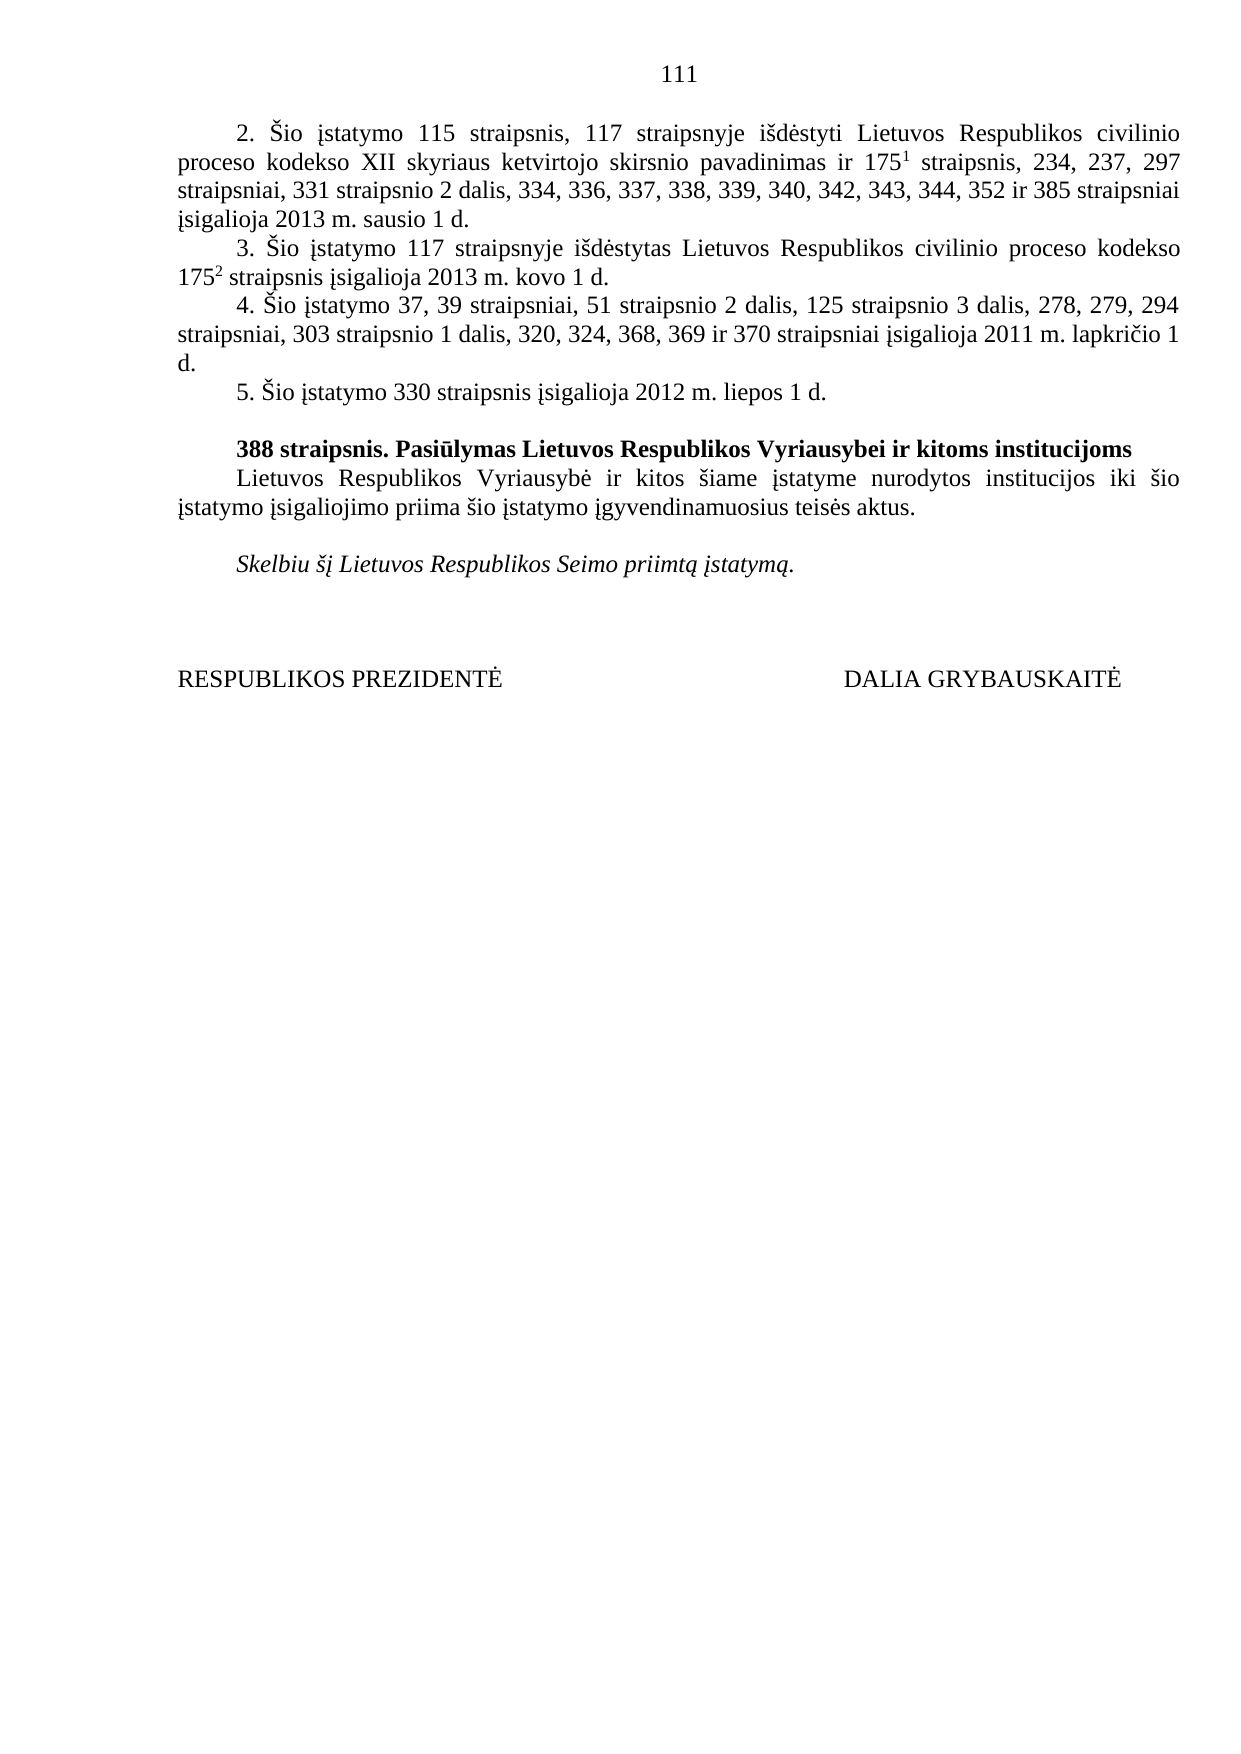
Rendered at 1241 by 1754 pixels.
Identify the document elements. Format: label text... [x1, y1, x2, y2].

text 388 straipsnis. Pasiūlymas Lietuvos Respublikos Vyriausybei ir kitoms institucijoms [236, 434, 1181, 463]
text Lietuvos Respublikos Vyriausybė ir kitos šiame įstatyme nurodytos institucijos iki šio įstatymo įsigaliojimo priima šio įstatymo įgyvendinamuosius teisės aktus. [177, 463, 1181, 521]
text 2. Šio įstatymo 115 straipsnis, 117 straipsnyje išdėstyti Lietuvos Respublikos civilinio proceso kodekso XII skyriaus ketvirtojo skirsnio pavadinimas ir 1751 straipsnis, 234, 237, 297 straipsniai, 331 straipsnio 2 dalis, 334, 336, 337, 338, 339, 340, 342, 343, 344, 352 ir 385 straipsniai įsigalioja 2013 m. sausio 1 d. [177, 118, 1181, 233]
text RESPUBLIKOS PREZIDENTĖ DALIA GRYBAUSKAITĖ [177, 664, 1181, 693]
text 5. Šio įstatymo 330 straipsnis įsigalioja 2012 m. liepos 1 d. [177, 377, 1181, 406]
text 4. Šio įstatymo 37, 39 straipsniai, 51 straipsnio 2 dalis, 125 straipsnio 3 dalis, 278, 279, 294 straipsniai, 303 straipsnio 1 dalis, 320, 324, 368, 369 ir 370 straipsniai įsigalioja 2011 m. lapkričio 1 d. [177, 291, 1181, 377]
text 3. Šio įstatymo 117 straipsnyje išdėstytas Lietuvos Respublikos civilinio proceso kodekso 1752 straipsnis įsigalioja 2013 m. kovo 1 d. [177, 233, 1181, 291]
text Skelbiu šį Lietuvos Respublikos Seimo priimtą įstatymą. [177, 549, 1181, 578]
